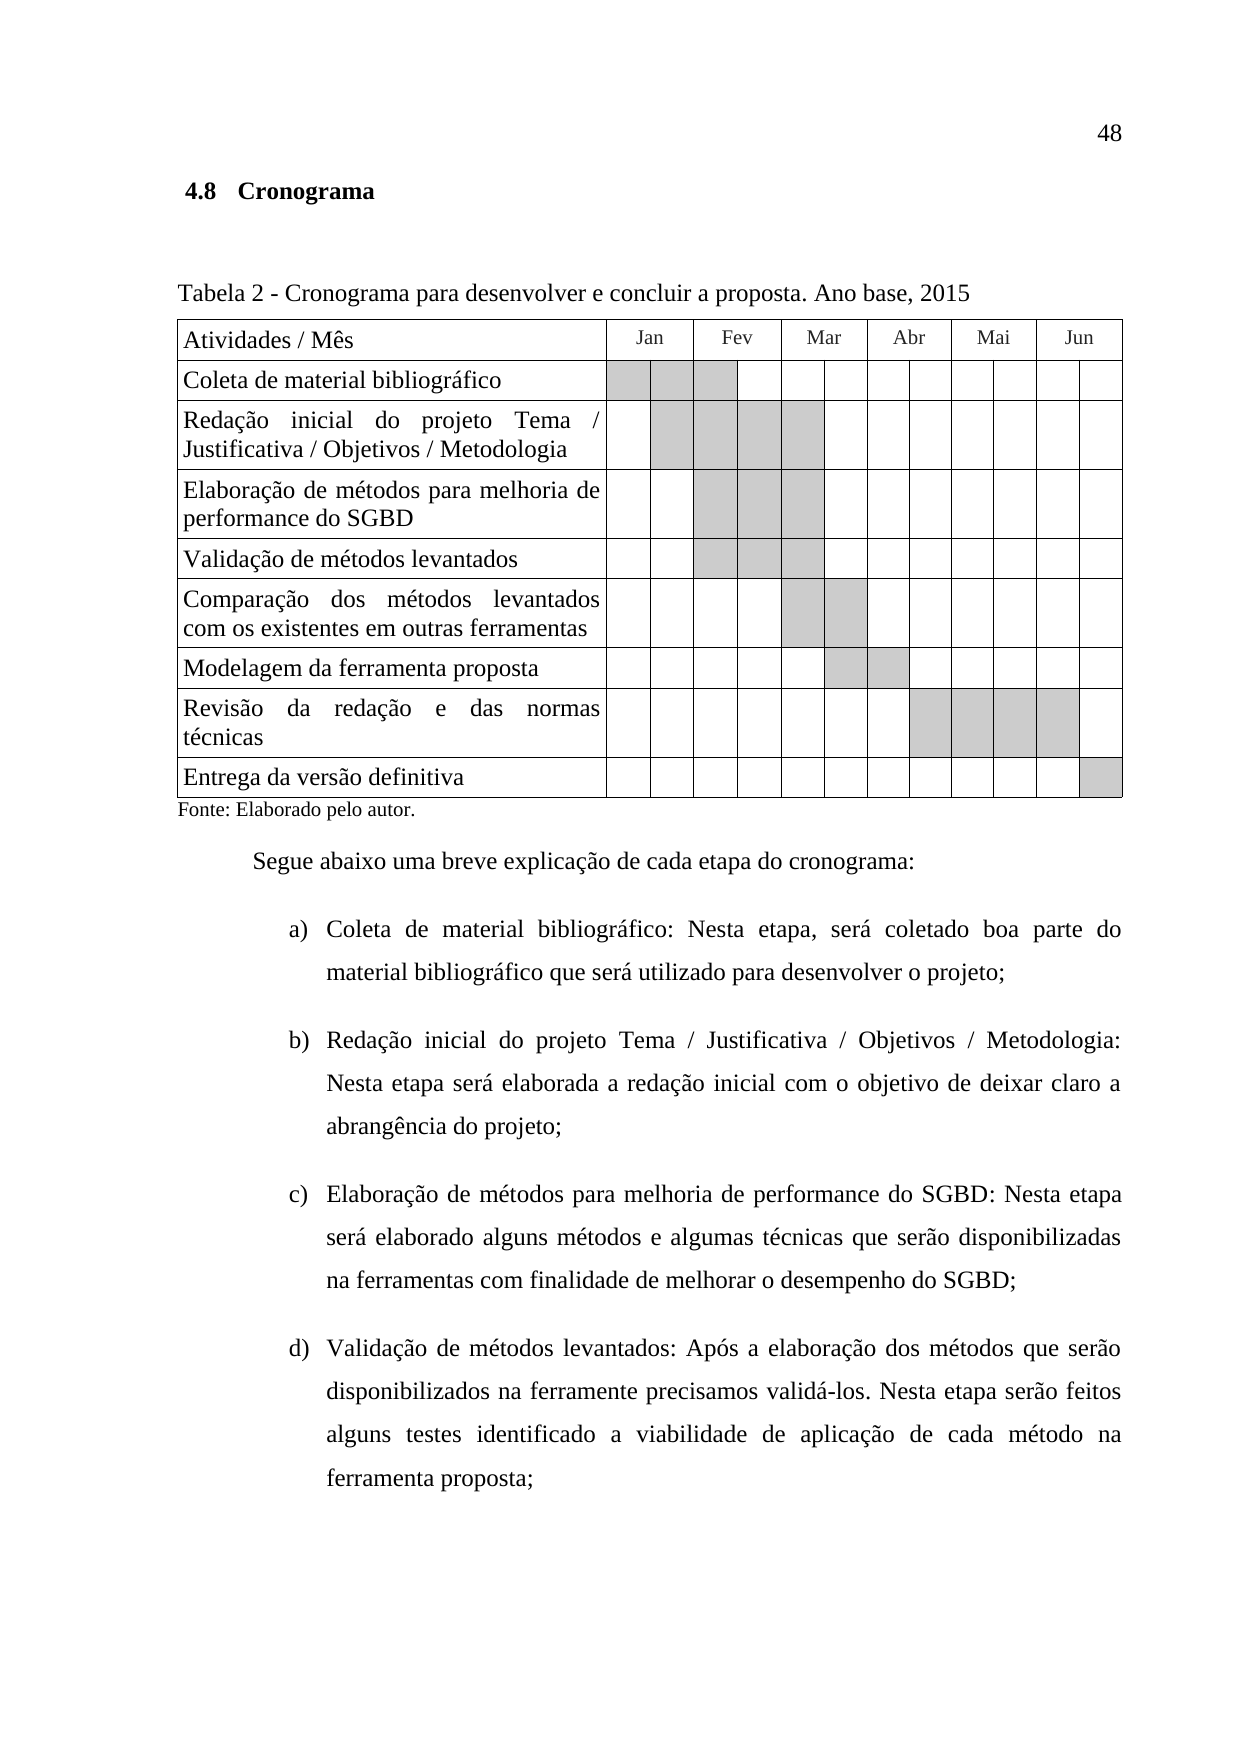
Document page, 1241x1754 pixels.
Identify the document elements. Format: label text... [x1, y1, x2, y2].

table_cell [868, 361, 909, 400]
table_header Abr [868, 320, 951, 359]
table_cell [738, 539, 781, 578]
list Validação de métodos levantados: Após a elaboração dos métodos que serão disponibilizados na ferramente precisamos validá-los. Nesta etapa serão feitos alguns testes identificado a viabilidade de aplicação de cada método na ferramenta proposta; [288, 1333, 1122, 1491]
table_cell Redação inicial do projeto Tema / Justificativa / Objetivos / Metodologia [178, 401, 606, 469]
table_header Fev [694, 320, 781, 359]
table_cell [910, 758, 951, 797]
table_cell [952, 470, 993, 538]
table_cell [1037, 361, 1079, 400]
table_cell [868, 579, 909, 647]
table_header Mai [952, 320, 1036, 359]
table_cell [868, 648, 909, 688]
table_cell [910, 689, 951, 757]
table_cell [651, 648, 693, 688]
table_cell [1080, 539, 1122, 578]
table_cell [651, 758, 693, 797]
table_cell [825, 579, 867, 647]
table_cell [694, 539, 737, 578]
table_cell [868, 539, 909, 578]
text Segue abaixo uma breve explicação de cada etapa do cronograma: [177, 846, 1122, 875]
list Redação inicial do projeto Tema / Justificativa / Objetivos / Metodologia: Nesta etapa será elaborada a redação inicial com o objetivo de deixar claro a abrangência do projeto; [288, 1025, 1122, 1140]
table_cell [651, 361, 693, 400]
table_cell [1080, 758, 1122, 797]
table_cell [738, 361, 781, 400]
table_cell [952, 579, 993, 647]
table_cell Comparação dos métodos levantados com os existentes em outras ferramentas [178, 579, 606, 647]
table_cell [694, 758, 737, 797]
table_cell [694, 361, 737, 400]
table_cell [607, 579, 650, 647]
table_cell [825, 689, 867, 757]
table_cell [952, 361, 993, 400]
table_cell [910, 401, 951, 469]
table_cell [994, 401, 1036, 469]
table_cell [607, 401, 650, 469]
table_cell [651, 689, 693, 757]
table_cell [1080, 579, 1122, 647]
table_cell [910, 361, 951, 400]
table_cell Elaboração de métodos para melhoria de performance do SGBD [178, 470, 606, 538]
table_cell [607, 361, 650, 400]
table_cell [607, 689, 650, 757]
text Tabela 2 - Cronograma para desenvolver e concluir a proposta. Ano base, 2015 [177, 278, 1122, 307]
table_cell [952, 539, 993, 578]
table_header Atividades / Mês [178, 320, 606, 359]
table_cell [1037, 758, 1079, 797]
table_cell [910, 470, 951, 538]
table_cell [738, 579, 781, 647]
table_cell [825, 401, 867, 469]
table_cell [738, 470, 781, 538]
table_cell Modelagem da ferramenta proposta [178, 648, 606, 688]
table_cell [607, 648, 650, 688]
table_cell [1037, 401, 1079, 469]
table_cell [868, 470, 909, 538]
table_cell [1037, 470, 1079, 538]
table_cell [1080, 361, 1122, 400]
list Elaboração de métodos para melhoria de performance do SGBD: Nesta etapa será elaborado alguns métodos e algumas técnicas que serão disponibilizadas na ferramentas com finalidade de melhorar o desempenho do SGBD; [288, 1179, 1122, 1294]
table_cell [1037, 579, 1079, 647]
table_cell [782, 401, 824, 469]
table_cell [994, 579, 1036, 647]
table_cell [1080, 401, 1122, 469]
table_cell [738, 689, 781, 757]
table_cell [651, 470, 693, 538]
table_cell [651, 539, 693, 578]
table_cell [868, 401, 909, 469]
table_cell [782, 648, 824, 688]
table_cell [994, 470, 1036, 538]
list Cronograma [185, 176, 1122, 205]
table_cell [694, 401, 737, 469]
table_cell [825, 470, 867, 538]
table_cell Revisão da redação e das normas técnicas [178, 689, 606, 757]
table_cell [868, 758, 909, 797]
table_cell [782, 361, 824, 400]
table_cell Validação de métodos levantados [178, 539, 606, 578]
table_cell [782, 470, 824, 538]
table_cell [910, 579, 951, 647]
table_cell [825, 539, 867, 578]
table_cell [607, 758, 650, 797]
table_cell [782, 758, 824, 797]
table_cell [1080, 648, 1122, 688]
table_cell [825, 361, 867, 400]
table_cell [910, 648, 951, 688]
table_header Mar [782, 320, 867, 359]
table_cell [694, 470, 737, 538]
table_cell [994, 648, 1036, 688]
table_cell [738, 648, 781, 688]
table_cell [738, 401, 781, 469]
table_cell [868, 689, 909, 757]
table_cell [952, 758, 993, 797]
table_cell [994, 758, 1036, 797]
table_header Jun [1037, 320, 1122, 359]
table_cell [825, 758, 867, 797]
table_cell [651, 401, 693, 469]
table_cell [607, 539, 650, 578]
list Coleta de material bibliográfico: Nesta etapa, será coletado boa parte do material bibliográfico que será utilizado para desenvolver o projeto; [288, 914, 1122, 986]
table_cell [952, 401, 993, 469]
table_cell [994, 539, 1036, 578]
table_cell [825, 648, 867, 688]
table_cell [1037, 539, 1079, 578]
table_cell [994, 689, 1036, 757]
table_cell [782, 579, 824, 647]
table_cell [1037, 648, 1079, 688]
table_header Jan [607, 320, 693, 359]
table_cell [910, 539, 951, 578]
table_cell [1037, 689, 1079, 757]
table_cell [782, 539, 824, 578]
table_cell Entrega da versão definitiva [178, 758, 606, 797]
text Fonte: Elaborado pelo autor. [177, 798, 1122, 821]
table_cell [1080, 470, 1122, 538]
table_cell [607, 470, 650, 538]
table_cell [952, 648, 993, 688]
table_cell [694, 579, 737, 647]
table_cell Coleta de material bibliográfico [178, 361, 606, 400]
table_cell [952, 689, 993, 757]
table_cell [694, 689, 737, 757]
table_cell [694, 648, 737, 688]
table_cell [738, 758, 781, 797]
table_cell [651, 579, 693, 647]
table_cell [994, 361, 1036, 400]
table_cell [1080, 689, 1122, 757]
table_cell [782, 689, 824, 757]
